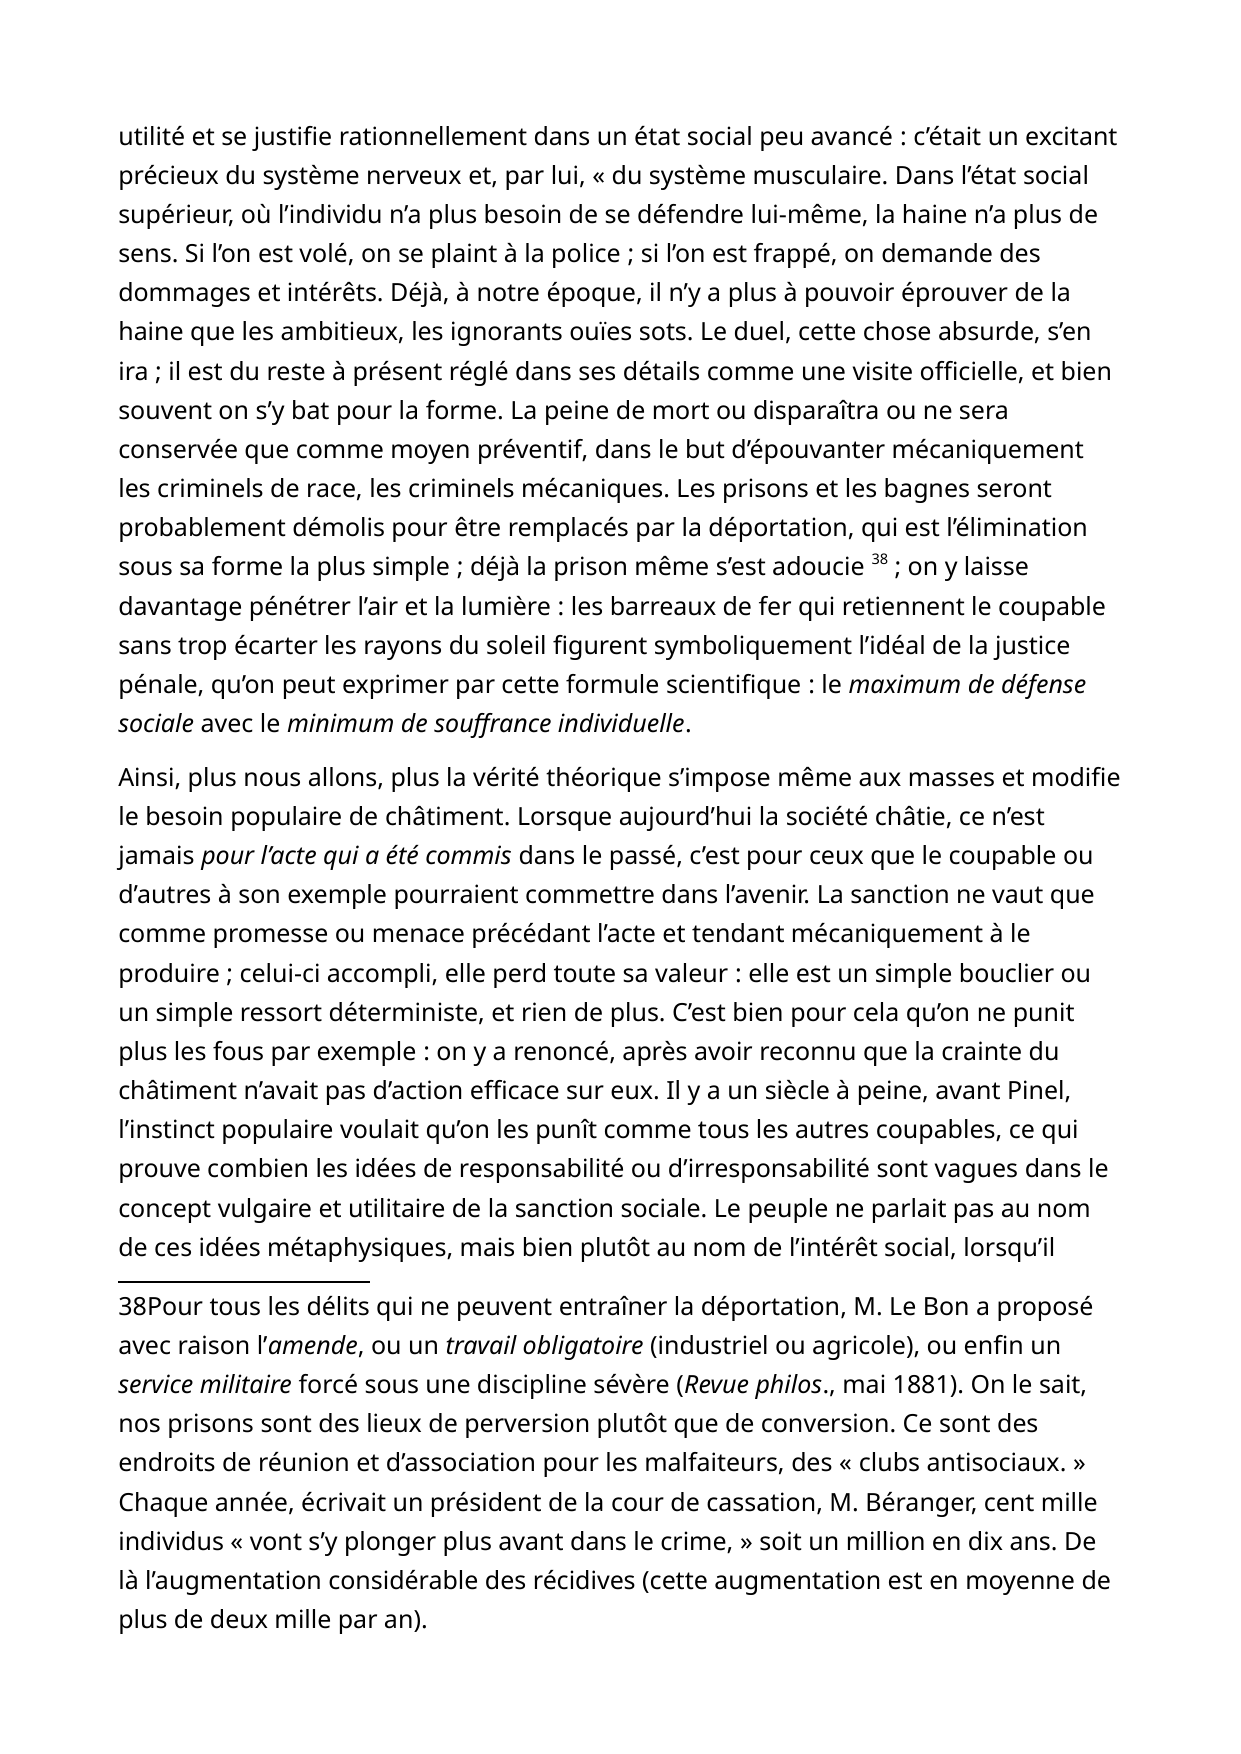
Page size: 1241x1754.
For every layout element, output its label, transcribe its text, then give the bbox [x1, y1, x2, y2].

text Ainsi, plus nous allons, plus la vérité théorique s’impose même aux masses et modifie le besoin populaire de châtiment. Lorsque aujourd’hui la société châtie, ce n’est jamais pour l’acte qui a été commis dans le passé, c’est pour ceux que le coupable ou d’autres à son exemple pourraient commettre dans l’avenir. La sanction ne vaut que comme promesse ou menace précédant l’acte et tendant mécaniquement à le produire ; celui-ci accompli, elle perd toute sa valeur : elle est un simple bouclier ou un simple ressort déterministe, et rien de plus. C’est bien pour cela qu’on ne punit plus les fous par exemple : on y a renoncé, après avoir reconnu que la crainte du châtiment n’avait pas d’action efficace sur eux. Il y a un siècle à peine, avant Pinel, l’instinct populaire voulait qu’on les punît comme tous les autres coupables, ce qui prouve combien les idées de responsabilité ou d’irresponsabilité sont vagues dans le concept vulgaire et utilitaire de la sanction sociale. Le peuple ne parlait pas au nom de ces idées métaphysiques, mais bien plutôt au nom de l’intérêt social, lorsqu’il [118, 759, 1122, 1263]
text Pour tous les délits qui ne peuvent entraîner la déportation, M. Le Bon a proposé avec raison l’amende, ou un travail obligatoire (industriel ou agricole), ou enfin un service militaire forcé sous une discipline sévère (Revue philos., mai 1881). On le sait, nos prisons sont des lieux de perversion plutôt que de conversion. Ce sont des endroits de réunion et d’association pour les malfaiteurs, des « clubs antisociaux. » Chaque année, écrivait un président de la cour de cassation, M. Béranger, cent mille individus « vont s’y plonger plus avant dans le crime, » soit un million en dix ans. De là l’augmentation considérable des récidives (cette augmentation est en moyenne de plus de deux mille par an). [118, 1288, 1122, 1636]
text utilité et se justifie rationnellement dans un état social peu avancé : c’était un excitant précieux du système nerveux et, par lui, « du système musculaire. Dans l’état social supérieur, où l’individu n’a plus besoin de se défendre lui-même, la haine n’a plus de sens. Si l’on est volé, on se plaint à la police ; si l’on est frappé, on demande des dommages et intérêts. Déjà, à notre époque, il n’y a plus à pouvoir éprouver de la haine que les ambitieux, les ignorants ouïes sots. Le duel, cette chose absurde, s’en ira ; il est du reste à présent réglé dans ses détails comme une visite officielle, et bien souvent on s’y bat pour la forme. La peine de mort ou disparaîtra ou ne sera conservée que comme moyen préventif, dans le but d’épouvanter mécaniquement les criminels de race, les criminels mécaniques. Les prisons et les bagnes seront probablement démolis pour être remplacés par la déportation, qui est l’élimination sous sa forme la plus simple ; déjà la prison même s’est adoucie ; on y laisse davantage pénétrer l’air et la lumière : les barreaux de fer qui retiennent le coupable sans trop écarter les rayons du soleil figurent symboliquement l’idéal de la justice pénale, qu’on peut exprimer par cette formule scientifique : le maximum de défense sociale avec le minimum de souffrance individuelle. [118, 118, 1122, 740]
